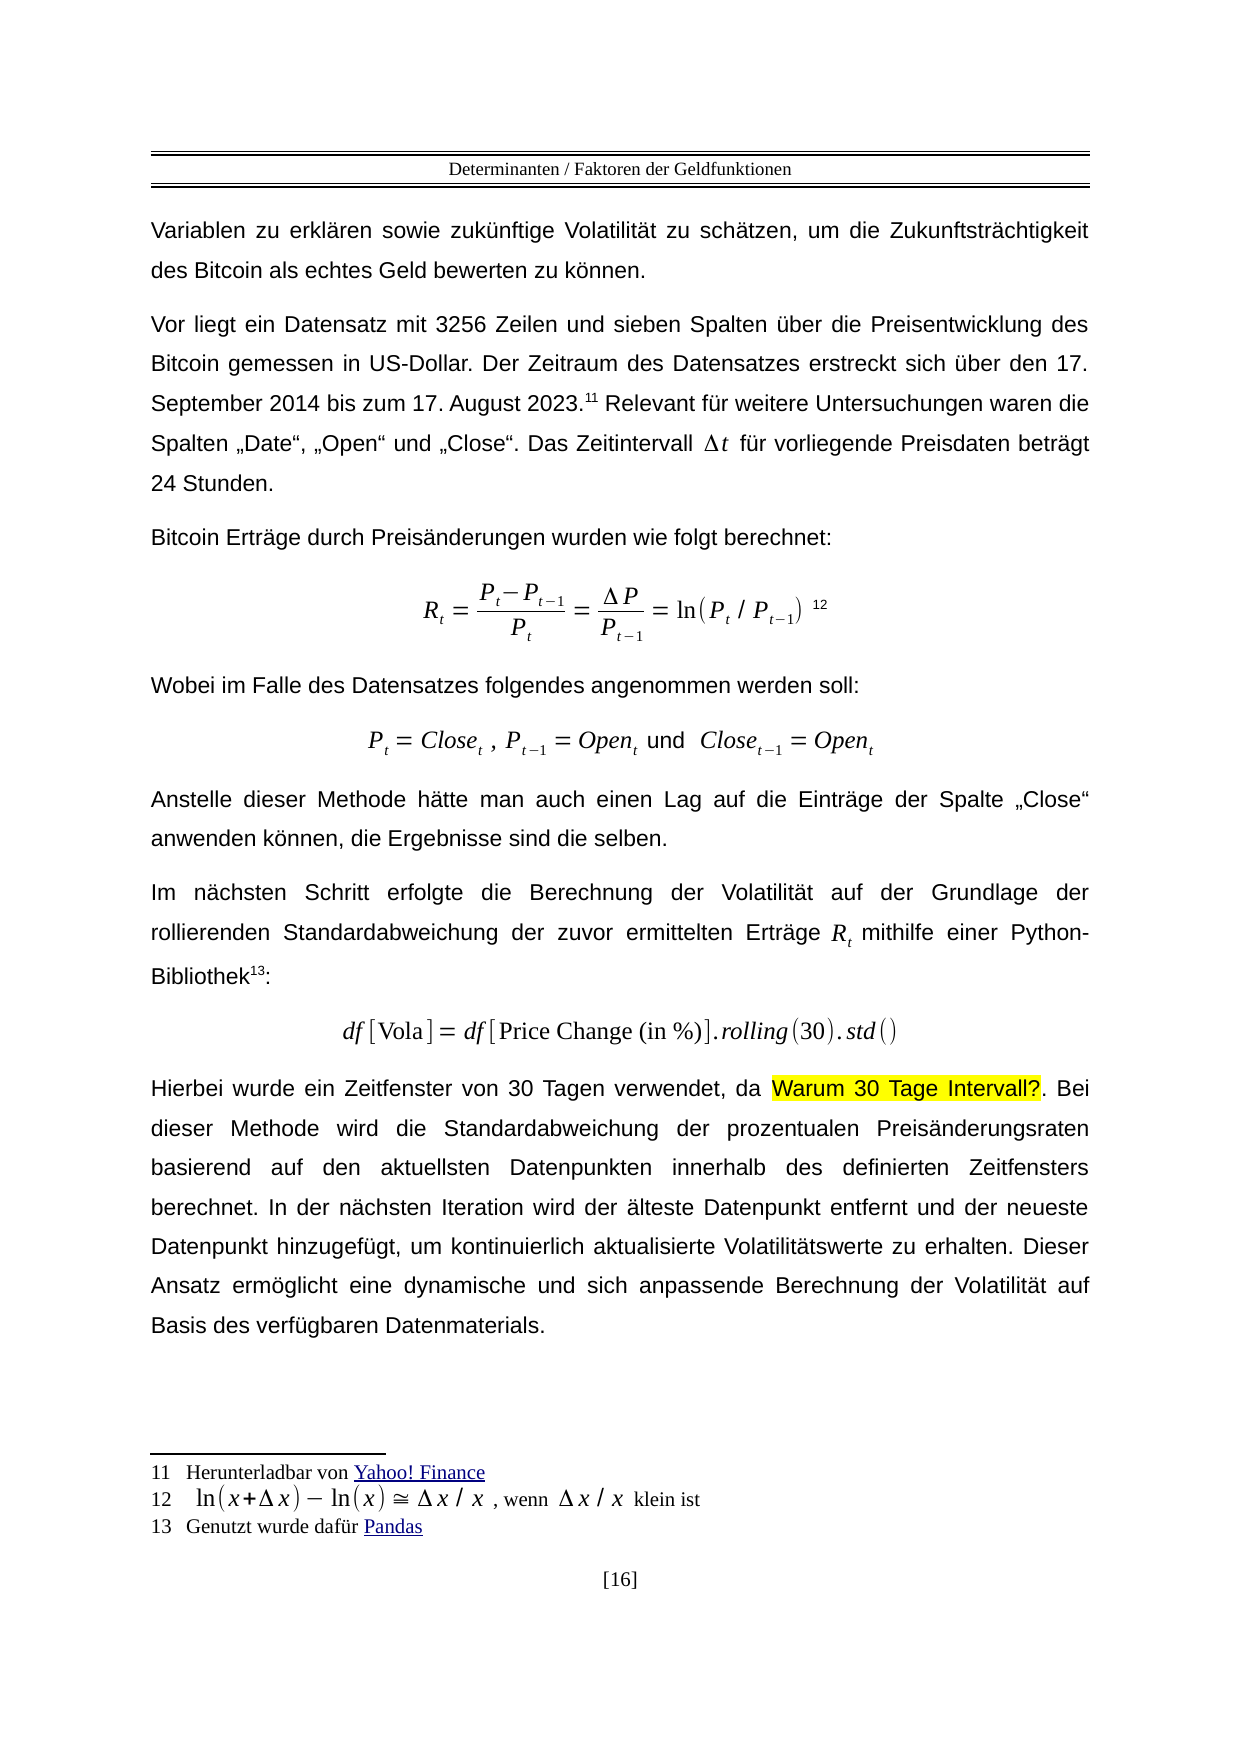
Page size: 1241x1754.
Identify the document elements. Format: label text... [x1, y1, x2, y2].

text Herunterladbar von Yahoo! Finance [151, 1460, 1090, 1484]
text Hierbei wurde ein Zeitfenster von 30 Tagen verwendet, da Warum 30 Tage Intervall?. Bei dieser Methode wird die Standardabweichung der prozentualen Preisänderungsraten basierend auf den aktuellsten Datenpunkten innerhalb des definierten Zeitfensters berechnet. In der nächsten Iteration wird der älteste Datenpunkt entfernt und der neueste Datenpunkt hinzugefügt, um kontinuierlich aktualisierte Volatilitätswerte zu erhalten. Dieser Ansatz ermöglicht eine dynamische und sich anpassende Berechnung der Volatilität auf Basis des verfügbaren Datenmaterials. [151, 1075, 1090, 1338]
text Anstelle dieser Methode hätte man auch einen Lag auf die Einträge der Spalte „Close“ anwenden können, die Ergebnisse sind die selben. [151, 786, 1090, 851]
text Im nächsten Schritt erfolgte die Berechnung der Volatilität auf der Grundlage der rollierenden Standardabweichung der zuvor ermittelten Erträgemithilfe einer Python-Bibliothek: [151, 879, 1090, 989]
text , wennklein ist [151, 1484, 1090, 1514]
text Wobei im Falle des Datensatzes folgendes angenommen werden soll: [151, 672, 1090, 699]
text Variablen zu erklären sowie zukünftige Volatilität zu schätzen, um die Zukunftsträchtigkeit des Bitcoin als echtes Geld bewerten zu können. [151, 217, 1090, 283]
text Genutzt wurde dafür Pandas [151, 1514, 1090, 1538]
text Bitcoin Erträge durch Preisänderungen wurden wie folgt berechnet: [151, 524, 1090, 550]
text und [151, 726, 1090, 758]
text Vor liegt ein Datensatz mit 3256 Zeilen und sieben Spalten über die Preisentwicklung des Bitcoin gemessen in US-Dollar. Der Zeitraum des Datensatzes erstreckt sich über den 17. September 2014 bis zum 17. August 2023. Relevant für weitere Untersuchungen waren die Spalten „Date“, „Open“ und „Close“. Das Zeitintervallfür vorliegende Preisdaten beträgt 24 Stunden. [151, 311, 1090, 496]
